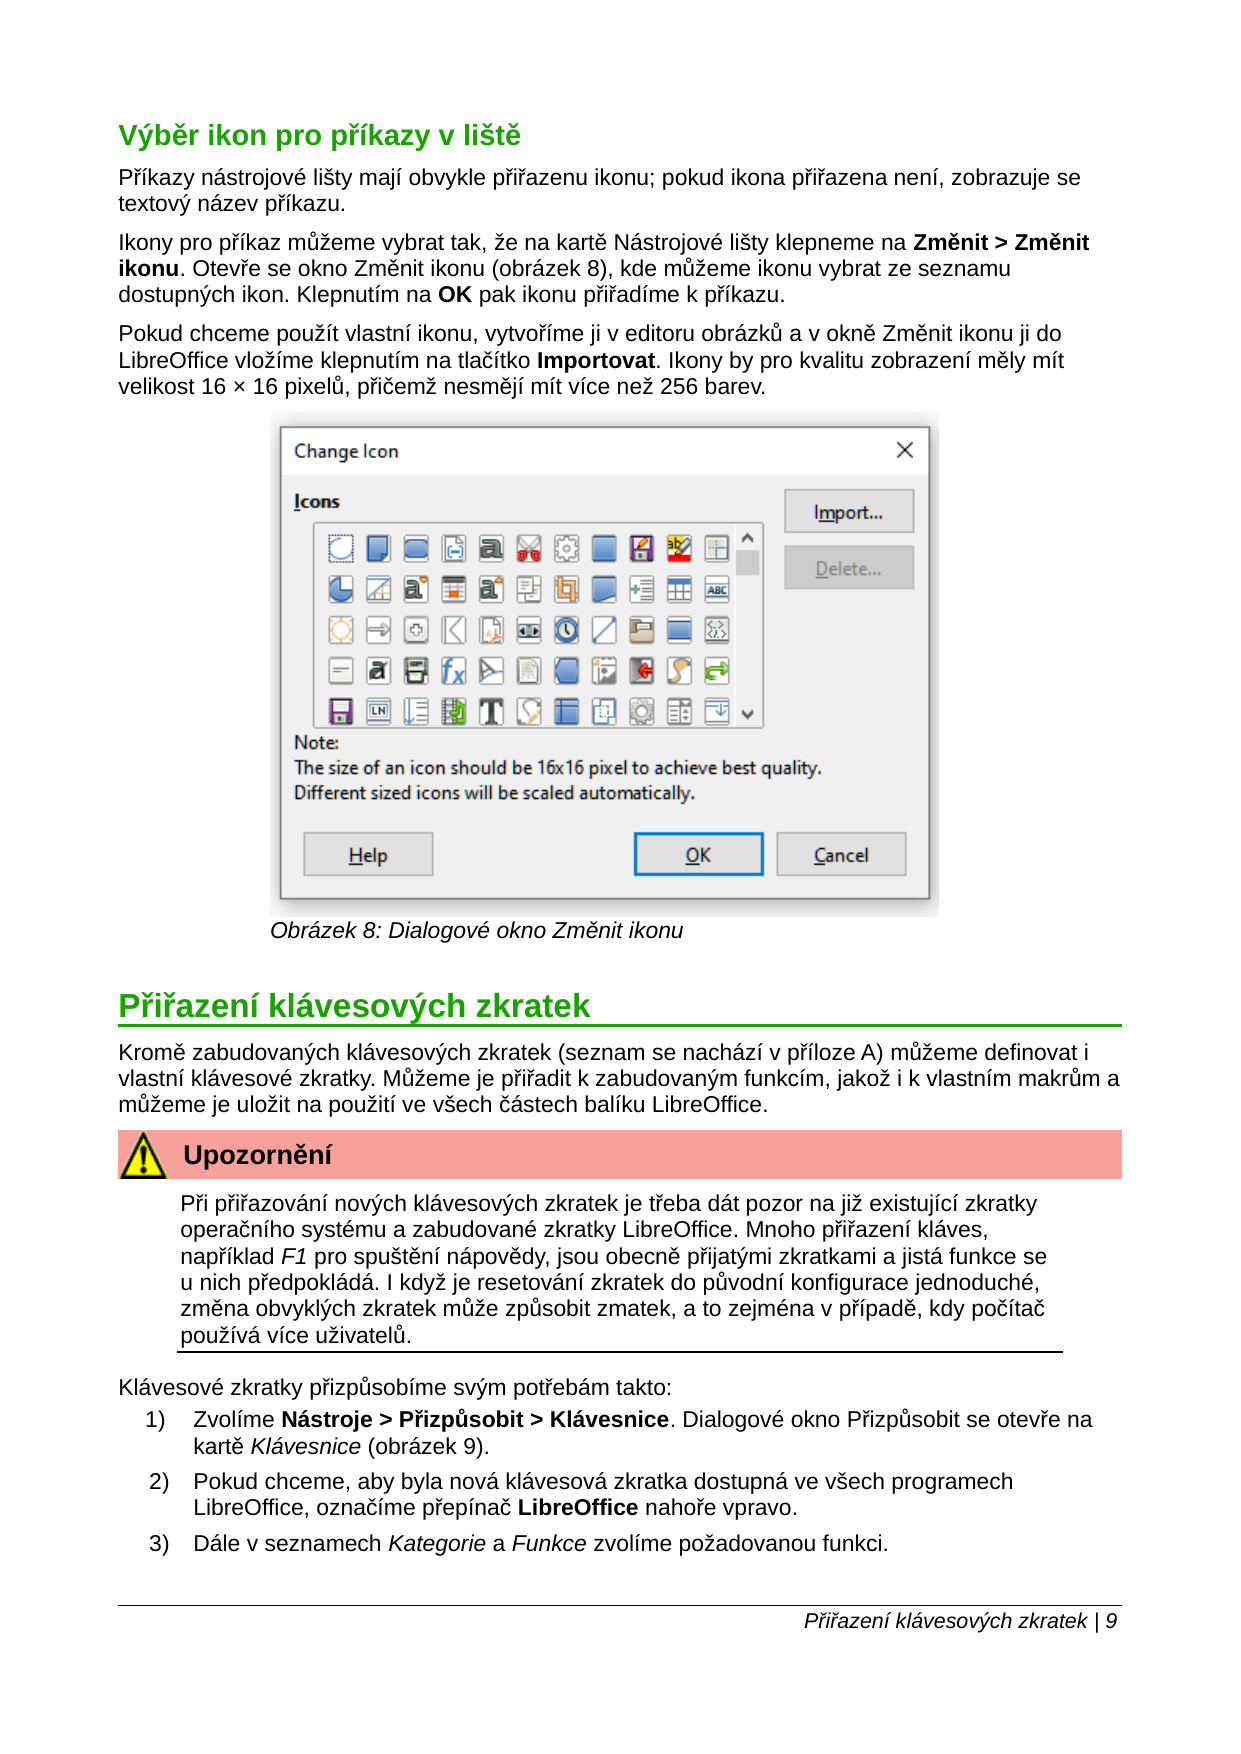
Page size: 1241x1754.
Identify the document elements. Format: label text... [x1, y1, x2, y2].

text Pokud chceme použít vlastní ikonu, vytvoříme ji v editoru obrázků a v okně Změnit ikonu ji do LibreOffice vložíme klepnutím na tlačítko Importovat. Ikony by pro kvalitu zobrazení měly mít velikost 16 × 16 pixelů, přičemž nesmějí mít více než 256 barev. [118, 320, 1122, 399]
subtitle Přiřazení klávesových zkratek [118, 986, 1122, 1024]
text Při přiřazování nových klávesových zkratek je třeba dát pozor na již existující zkratky operačního systému a zabudované zkratky LibreOffice. Mnoho přiřazení kláves, například F1 pro spuštění nápovědy, jsou obecně přijatými zkratkami a jistá funkce se u nich předpokládá. I když je resetování zkratek do původní konfigurace jednoduché, změna obvyklých zkratek může způsobit zmatek, a to zejména v případě, kdy počítač používá více uživatelů. [177, 1187, 1063, 1351]
text Obrázek 8: Dialogové okno Změnit ikonu [270, 917, 971, 943]
text Ikony pro příkaz můžeme vybrat tak, že na kartě Nástrojové lišty klepneme na Změnit > Změnit ikonu. Otevře se okno Změnit ikonu (obrázek 8), kde můžeme ikonu vybrat ze seznamu dostupných ikon. Klepnutím na OK pak ikonu přiřadíme k příkazu. [118, 229, 1122, 308]
list Klávesové zkratky přizpůsobíme svým potřebám takto: [118, 1374, 1122, 1401]
list Dále v seznamech Kategorie a Funkce zvolíme požadovanou funkci. [169, 1529, 1122, 1556]
text Příkazy nástrojové lišty mají obvykle přiřazenu ikonu; pokud ikona přiřazena není, zobrazuje se textový název příkazu. [118, 163, 1122, 216]
picture [119, 1130, 167, 1179]
list Zvolíme Nástroje > Přizpůsobit > Klávesnice. Dialogové okno Přizpůsobit se otevře na kartě Klávesnice (obrázek 9). [165, 1406, 1122, 1459]
picture [269, 411, 940, 917]
subtitle Výběr ikon pro příkazy v liště [118, 118, 1122, 152]
text Kromě zabudovaných klávesových zkratek (seznam se nachází v příloze A) můžeme definovat i vlastní klávesové zkratky. Můžeme je přiřadit k zabudovaným funkcím, jakož i k vlastním makrům a můžeme je uložit na použití ve všech částech balíku LibreOffice. [118, 1038, 1122, 1117]
list Pokud chceme, aby byla nová klávesová zkratka dostupná ve všech programech LibreOffice, označíme přepínač LibreOffice nahoře vpravo. [169, 1468, 1122, 1521]
subtitle Upozornění [167, 1130, 1122, 1179]
